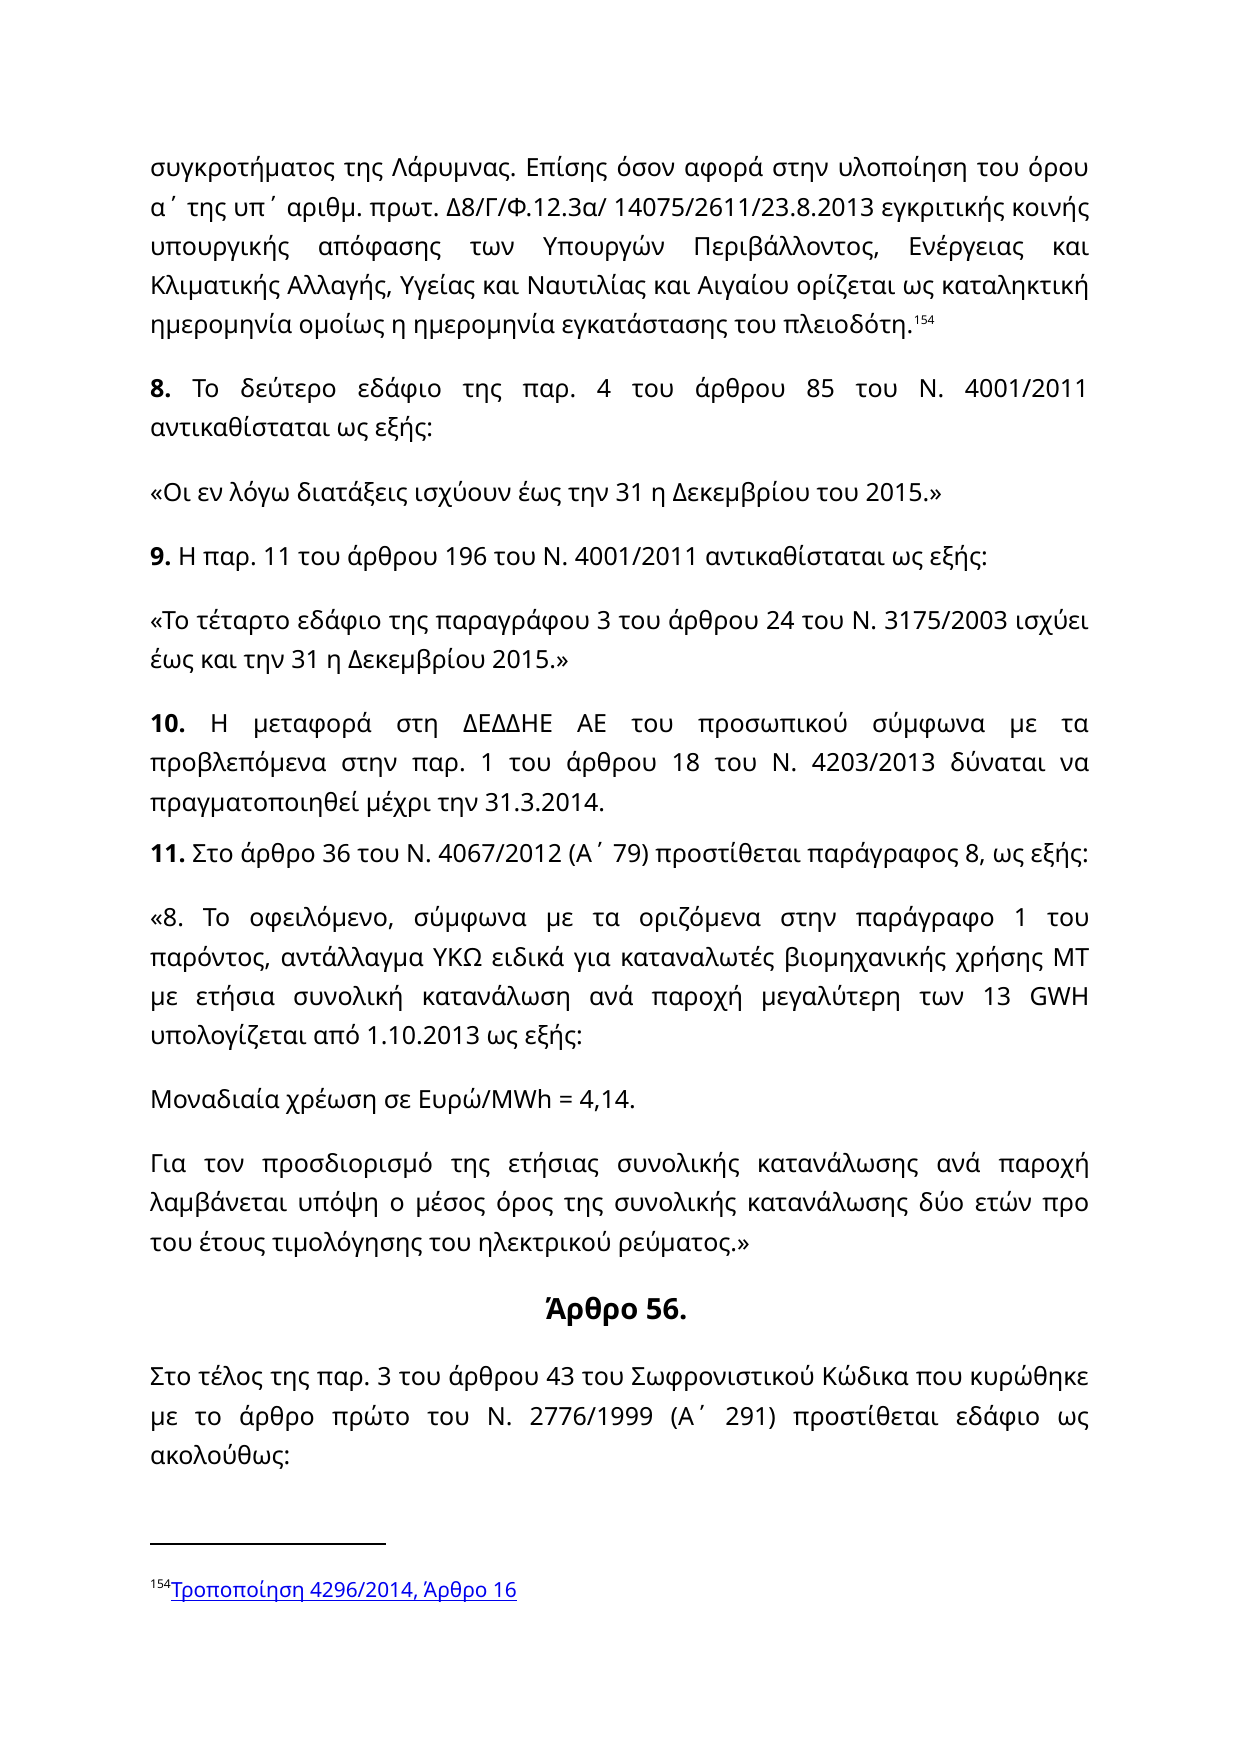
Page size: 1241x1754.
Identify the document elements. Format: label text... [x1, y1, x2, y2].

text 8. Το δεύτερο εδάφιο της παρ. 4 του άρθρου 85 του Ν. 4001/2011 αντικαθίσταται ως εξής: [150, 371, 1090, 444]
text 9. Η παρ. 11 του άρθρου 196 του Ν. 4001/2011 αντικαθίσταται ως εξής: [150, 538, 1090, 572]
text Για τον προσδιορισμό της ετήσιας συνολικής κατανάλωσης ανά παροχή λαμβάνεται υπόψη ο μέσος όρος της συνολικής κατανάλωσης δύο ετών προ του έτους τιμολόγησης του ηλεκτρικού ρεύματος.» [150, 1146, 1090, 1258]
text 10. Η μεταφορά στη ΔΕΔΔΗΕ ΑΕ του προσωπικού σύμφωνα με τα προβλεπόμενα στην παρ. 1 του άρθρου 18 του Ν. 4203/2013 δύναται να πραγματοποιηθεί μέχρι την 31.3.2014. [150, 706, 1090, 818]
text Τροποποίηση 4296/2014, Άρθρο 16 [150, 1576, 1090, 1604]
text Στο τέλος της παρ. 3 του άρθρου 43 του Σωφρονιστικού Κώδικα που κυρώθηκε με το άρθρο πρώτο του Ν. 2776/1999 (Α΄ 291) προστίθεται εδάφιο ως ακολούθως: [150, 1359, 1090, 1471]
text «Οι εν λόγω διατάξεις ισχύουν έως την 31 η Δεκεμβρίου του 2015.» [150, 474, 1090, 508]
text «8. Το οφειλόμενο, σύμφωνα με τα οριζόμενα στην παράγραφο 1 του παρόντος, αντάλλαγμα ΥΚΩ ειδικά για καταναλωτές βιομηχανικής χρήσης ΜΤ με ετήσια συνολική κατανάλωση ανά παροχή μεγαλύτερη των 13 GWH υπολογίζεται από 1.10.2013 ως εξής: [150, 900, 1090, 1052]
text συγκροτήματος της Λάρυμνας. Επίσης όσον αφορά στην υλοποίηση του όρου α΄ της υπ΄ αριθμ. πρωτ. Δ8/Γ/Φ.12.3α/ 14075/2611/23.8.2013 εγκριτικής κοινής υπουργικής απόφασης των Υπουργών Περιβάλλοντος, Ενέργειας και Κλιματικής Αλλαγής, Υγείας και Ναυτιλίας και Αιγαίου ορίζεται ως καταληκτική ημερομηνία ομοίως η ημερομηνία εγκατάστασης του πλειοδότη. [150, 150, 1090, 341]
subtitle Άρθρο 56. [150, 1288, 1090, 1328]
text Μοναδιαία χρέωση σε Ευρώ/MWh = 4,14. [150, 1082, 1090, 1116]
text 11. Στο άρθρο 36 του Ν. 4067/2012 (Α΄ 79) προστίθεται παράγραφος 8, ως εξής: [150, 836, 1090, 870]
text «Το τέταρτο εδάφιο της παραγράφου 3 του άρθρου 24 του Ν. 3175/2003 ισχύει έως και την 31 η Δεκεμβρίου 2015.» [150, 602, 1090, 676]
